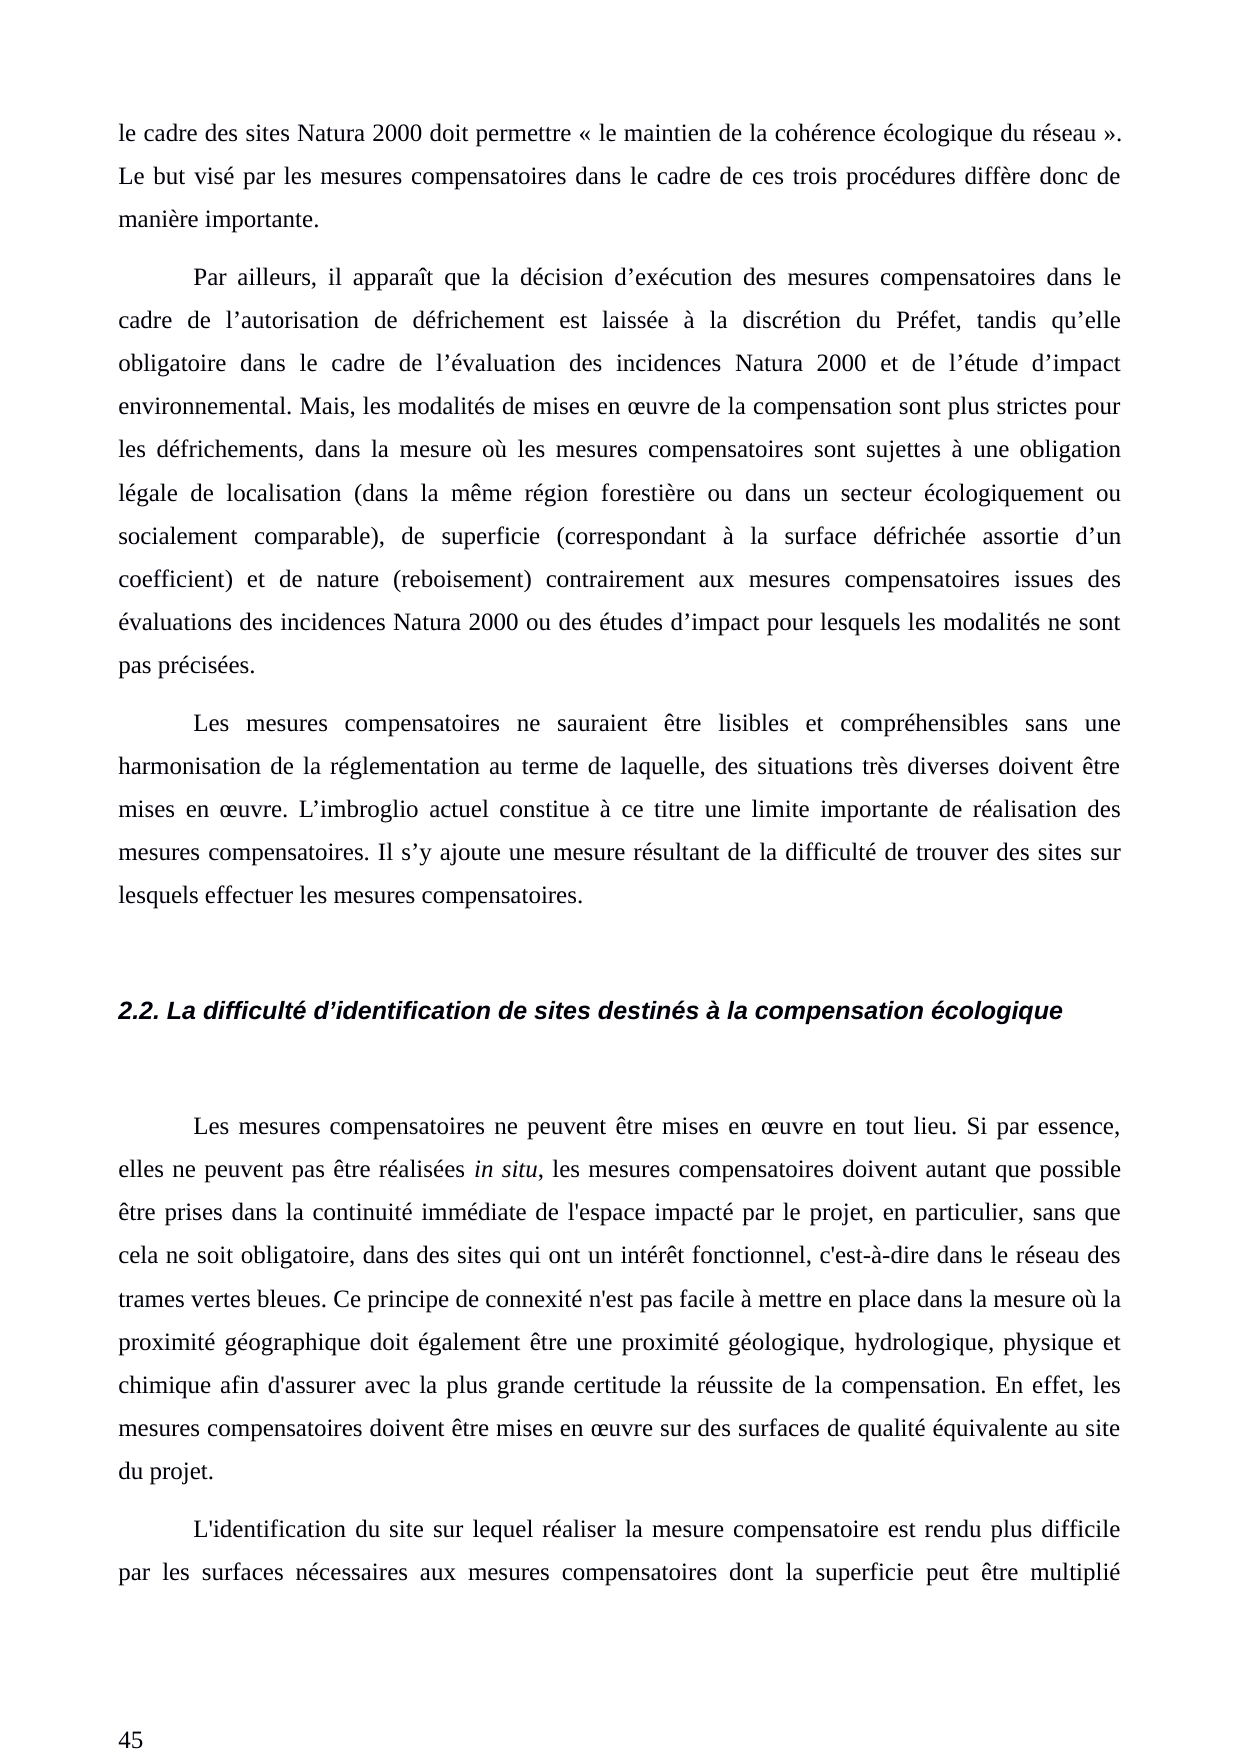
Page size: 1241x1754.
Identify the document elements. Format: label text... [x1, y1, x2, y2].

text 2.2. La difficulté d’identification de sites destinés à la compensation écologique [118, 996, 1122, 1024]
text Les mesures compensatoires ne sauraient être lisibles et compréhensibles sans une harmonisation de la réglementation au terme de laquelle, des situations très diverses doivent être mises en œuvre. L’imbroglio actuel constitue à ce titre une limite importante de réalisation des mesures compensatoires. Il s’y ajoute une mesure résultant de la difficulté de trouver des sites sur lesquels effectuer les mesures compensatoires. [118, 708, 1122, 909]
text Les mesures compensatoires ne peuvent être mises en œuvre en tout lieu. Si par essence, elles ne peuvent pas être réalisées in situ, les mesures compensatoires doivent autant que possible être prises dans la continuité immédiate de l'espace impacté par le projet, en particulier, sans que cela ne soit obligatoire, dans des sites qui ont un intérêt fonctionnel, c'est-à-dire dans le réseau des trames vertes bleues. Ce principe de connexité n'est pas facile à mettre en place dans la mesure où la proximité géographique doit également être une proximité géologique, hydrologique, physique et chimique afin d'assurer avec la plus grande certitude la réussite de la compensation. En effet, les mesures compensatoires doivent être mises en œuvre sur des surfaces de qualité équivalente au site du projet. [118, 1111, 1122, 1485]
text L'identification du site sur lequel réaliser la mesure compensatoire est rendu plus difficile par les surfaces nécessaires aux mesures compensatoires dont la superficie peut être multiplié [118, 1514, 1122, 1586]
text le cadre des sites Natura 2000 doit permettre « le maintien de la cohérence écologique du réseau ». Le but visé par les mesures compensatoires dans le cadre de ces trois procédures diffère donc de manière importante. [118, 118, 1122, 233]
text Par ailleurs, il apparaît que la décision d’exécution des mesures compensatoires dans le cadre de l’autorisation de défrichement est laissée à la discrétion du Préfet, tandis qu’elle obligatoire dans le cadre de l’évaluation des incidences Natura 2000 et de l’étude d’impact environnemental. Mais, les modalités de mises en œuvre de la compensation sont plus strictes pour les défrichements, dans la mesure où les mesures compensatoires sont sujettes à une obligation légale de localisation (dans la même région forestière ou dans un secteur écologiquement ou socialement comparable), de superficie (correspondant à la surface défrichée assortie d’un coefficient) et de nature (reboisement) contrairement aux mesures compensatoires issues des évaluations des incidences Natura 2000 ou des études d’impact pour lesquels les modalités ne sont pas précisées. [118, 262, 1122, 679]
